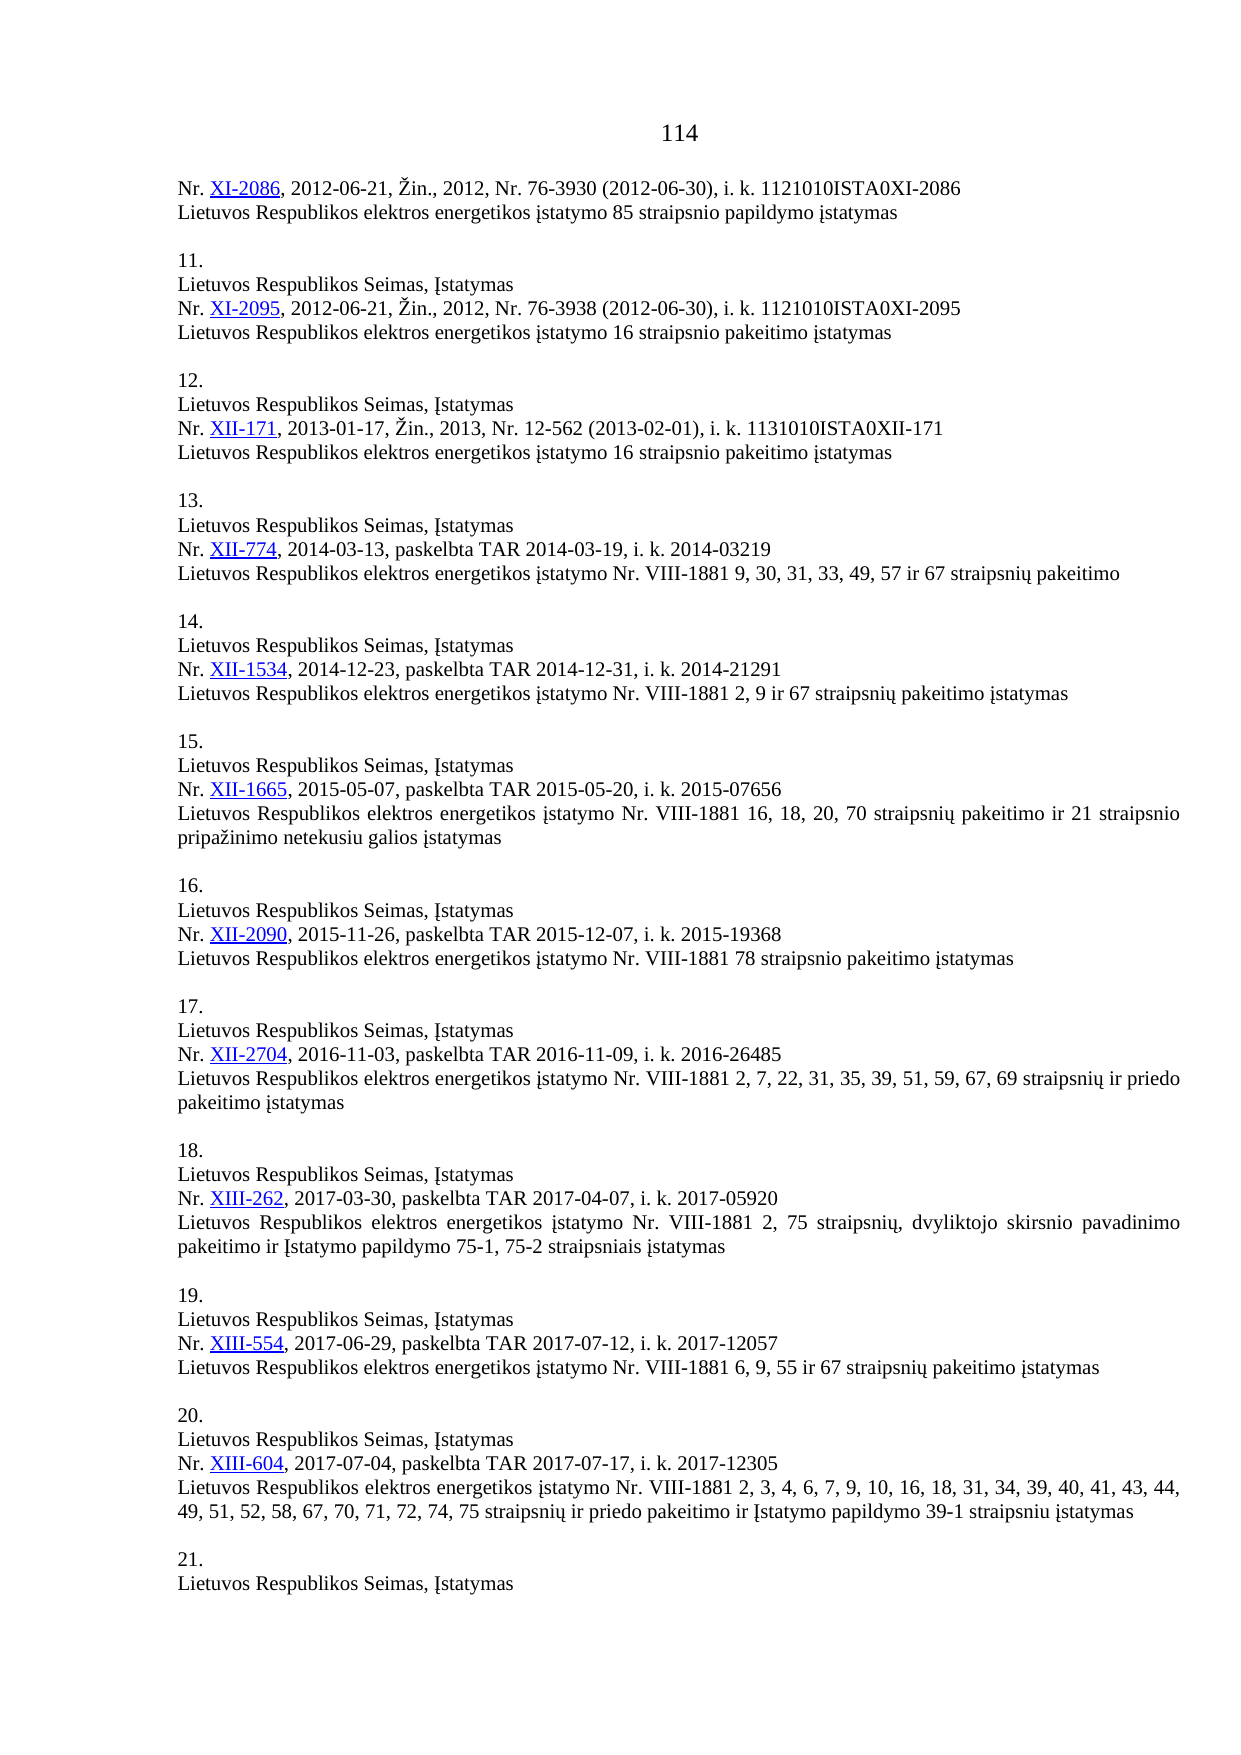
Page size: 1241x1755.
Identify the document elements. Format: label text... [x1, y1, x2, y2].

text Lietuvos Respublikos elektros energetikos įstatymo 16 straipsnio pakeitimo įstatymas [177, 320, 1181, 344]
text Nr. XI-2086, 2012-06-21, Žin., 2012, Nr. 76-3930 (2012-06-30), i. k. 1121010ISTA0XI-2086 [177, 176, 1181, 200]
text 14. [177, 609, 1181, 633]
text Nr. XII-2704, 2016-11-03, paskelbta TAR 2016-11-09, i. k. 2016-26485 [177, 1042, 1181, 1066]
text Nr. XII-1534, 2014-12-23, paskelbta TAR 2014-12-31, i. k. 2014-21291 [177, 657, 1181, 681]
text Lietuvos Respublikos elektros energetikos įstatymo Nr. VIII-1881 2, 3, 4, 6, 7, 9, 10, 16, 18, 31, 34, 39, 40, 41, 43, 44, 49, 51, 52, 58, 67, 70, 71, 72, 74, 75 straipsnių ir priedo pakeitimo ir Įstatymo papildymo 39-1 straipsniu įstatymas [177, 1475, 1181, 1523]
text Lietuvos Respublikos Seimas, Įstatymas [177, 392, 1181, 416]
text Lietuvos Respublikos Seimas, Įstatymas [177, 272, 1181, 296]
text Nr. XII-2090, 2015-11-26, paskelbta TAR 2015-12-07, i. k. 2015-19368 [177, 922, 1181, 946]
text 16. [177, 873, 1181, 897]
text Nr. XI-2095, 2012-06-21, Žin., 2012, Nr. 76-3938 (2012-06-30), i. k. 1121010ISTA0XI-2095 [177, 296, 1181, 320]
text Lietuvos Respublikos elektros energetikos įstatymo 16 straipsnio pakeitimo įstatymas [177, 440, 1181, 464]
text Nr. XII-1665, 2015-05-07, paskelbta TAR 2015-05-20, i. k. 2015-07656 [177, 777, 1181, 801]
text Lietuvos Respublikos elektros energetikos įstatymo Nr. VIII-1881 6, 9, 55 ir 67 straipsnių pakeitimo įstatymas [177, 1355, 1181, 1379]
text Lietuvos Respublikos elektros energetikos įstatymo Nr. VIII-1881 9, 30, 31, 33, 49, 57 ir 67 straipsnių pakeitimo [177, 561, 1181, 585]
text Lietuvos Respublikos elektros energetikos įstatymo Nr. VIII-1881 2, 9 ir 67 straipsnių pakeitimo įstatymas [177, 681, 1181, 705]
text Lietuvos Respublikos Seimas, Įstatymas [177, 1427, 1181, 1451]
text Nr. XIII-554, 2017-06-29, paskelbta TAR 2017-07-12, i. k. 2017-12057 [177, 1331, 1181, 1355]
text 13. [177, 488, 1181, 512]
text Lietuvos Respublikos elektros energetikos įstatymo Nr. VIII-1881 2, 7, 22, 31, 35, 39, 51, 59, 67, 69 straipsnių ir priedo pakeitimo įstatymas [177, 1066, 1181, 1114]
text 12. [177, 368, 1181, 392]
text 11. [177, 248, 1181, 272]
text Lietuvos Respublikos Seimas, Įstatymas [177, 753, 1181, 777]
text Lietuvos Respublikos Seimas, Įstatymas [177, 1571, 1181, 1595]
text Nr. XII-171, 2013-01-17, Žin., 2013, Nr. 12-562 (2013-02-01), i. k. 1131010ISTA0XII-171 [177, 416, 1181, 440]
text 21. [177, 1547, 1181, 1571]
text Lietuvos Respublikos elektros energetikos įstatymo Nr. VIII-1881 78 straipsnio pakeitimo įstatymas [177, 946, 1181, 970]
text Nr. XIII-604, 2017-07-04, paskelbta TAR 2017-07-17, i. k. 2017-12305 [177, 1451, 1181, 1475]
text Nr. XIII-262, 2017-03-30, paskelbta TAR 2017-04-07, i. k. 2017-05920 [177, 1186, 1181, 1210]
text Lietuvos Respublikos Seimas, Įstatymas [177, 512, 1181, 537]
text 17. [177, 994, 1181, 1018]
text 18. [177, 1138, 1181, 1162]
text Lietuvos Respublikos Seimas, Įstatymas [177, 633, 1181, 657]
text Nr. XII-774, 2014-03-13, paskelbta TAR 2014-03-19, i. k. 2014-03219 [177, 537, 1181, 561]
text 19. [177, 1282, 1181, 1307]
text Lietuvos Respublikos Seimas, Įstatymas [177, 897, 1181, 922]
text 20. [177, 1403, 1181, 1427]
text Lietuvos Respublikos elektros energetikos įstatymo Nr. VIII-1881 2, 75 straipsnių, dvyliktojo skirsnio pavadinimo pakeitimo ir Įstatymo papildymo 75-1, 75-2 straipsniais įstatymas [177, 1210, 1181, 1258]
text Lietuvos Respublikos Seimas, Įstatymas [177, 1162, 1181, 1186]
text Lietuvos Respublikos Seimas, Įstatymas [177, 1307, 1181, 1331]
text Lietuvos Respublikos Seimas, Įstatymas [177, 1018, 1181, 1042]
text 15. [177, 729, 1181, 753]
text Lietuvos Respublikos elektros energetikos įstatymo Nr. VIII-1881 16, 18, 20, 70 straipsnių pakeitimo ir 21 straipsnio pripažinimo netekusiu galios įstatymas [177, 801, 1181, 849]
text Lietuvos Respublikos elektros energetikos įstatymo 85 straipsnio papildymo įstatymas [177, 200, 1181, 224]
